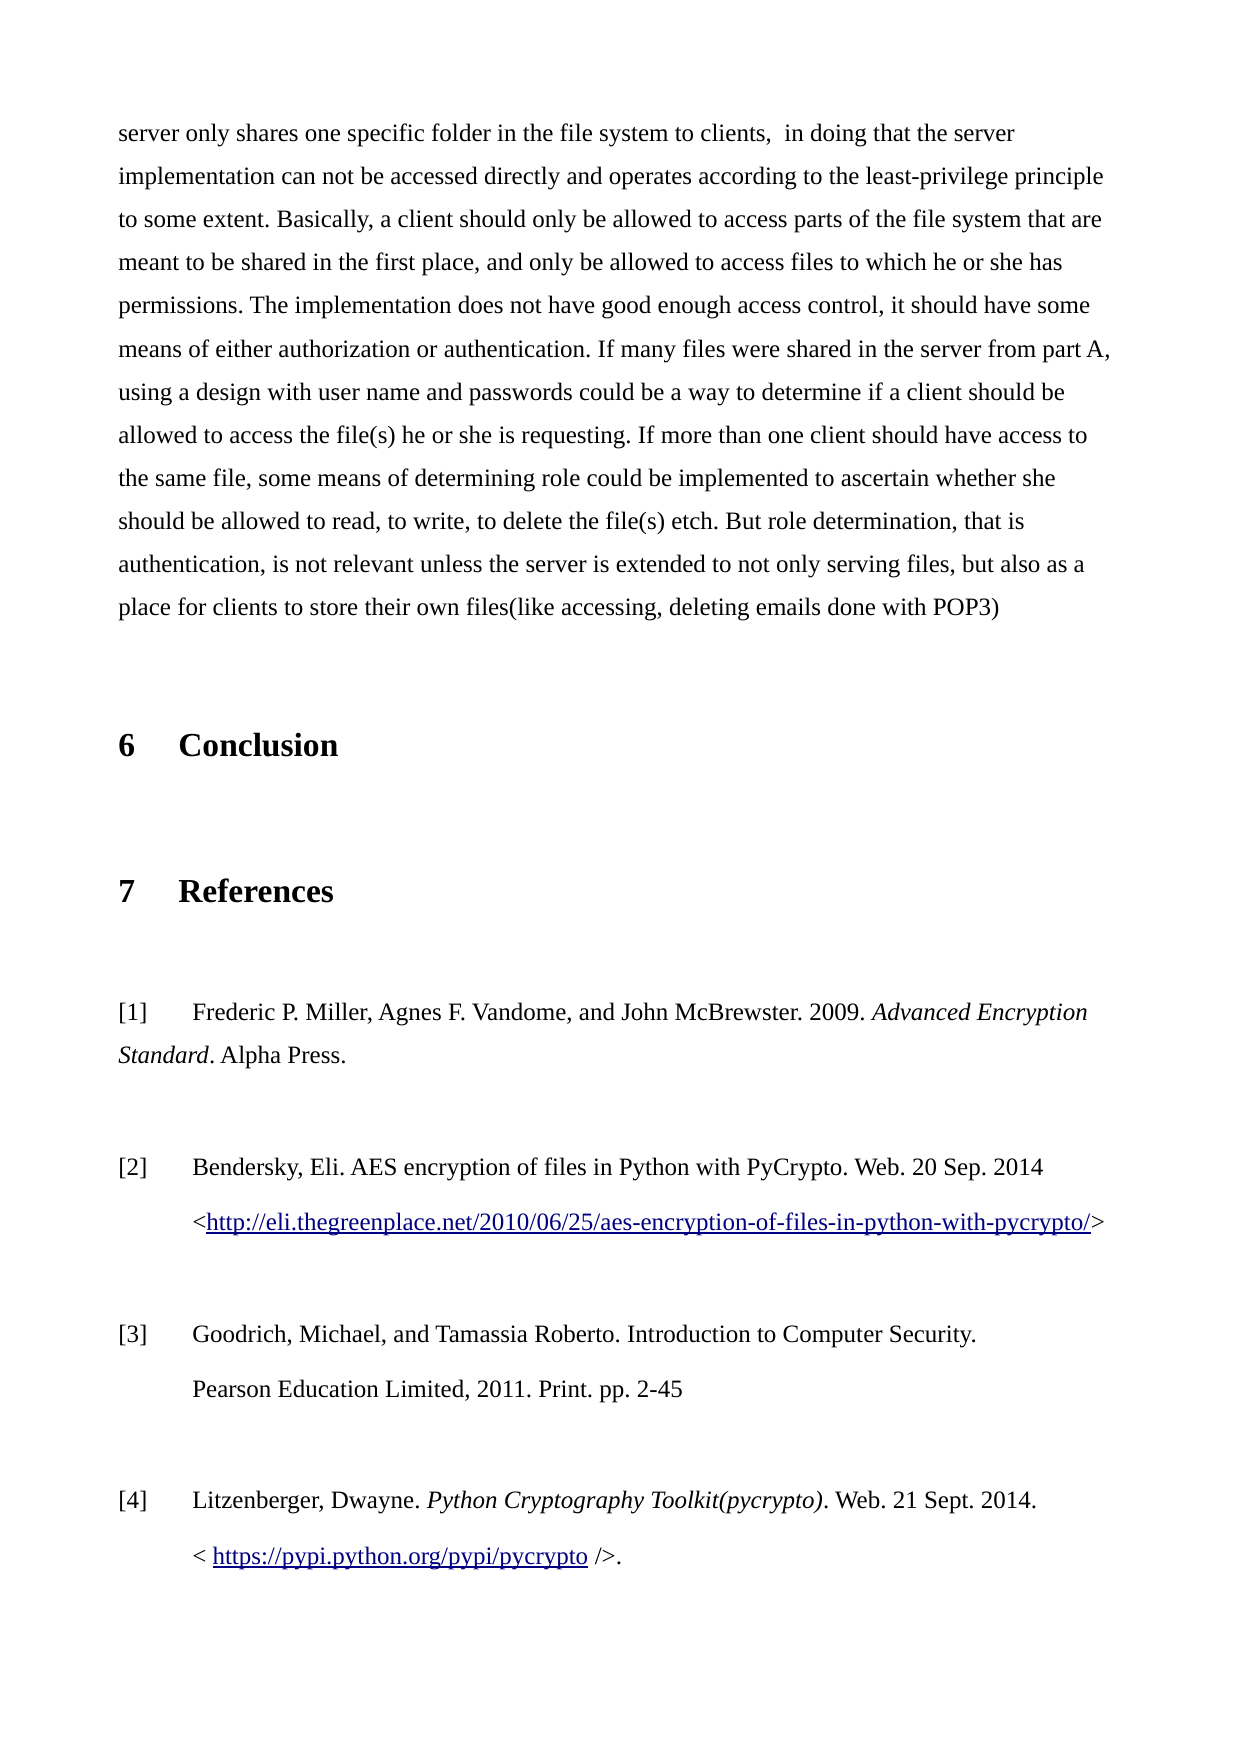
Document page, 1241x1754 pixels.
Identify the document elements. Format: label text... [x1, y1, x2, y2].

text < https://pypi.python.org/pypi/pycrypto />. [118, 1541, 1122, 1570]
text <http://eli.thegreenplace.net/2010/06/25/aes-encryption-of-files-in-python-with-pycrypto/> [118, 1207, 1122, 1236]
subtitle 6 Conclusion [118, 724, 1122, 763]
text [3] Goodrich, Michael, and Tamassia Roberto. Introduction to Computer Security. [118, 1319, 1122, 1347]
subtitle 7 References [118, 871, 1122, 910]
text server only shares one specific folder in the file system to clients, in doing that the server implementation can not be accessed directly and operates according to the least-privilege principle to some extent. Basically, a client should only be allowed to access parts of the file system that are meant to be shared in the first place, and only be allowed to access files to which he or she has permissions. The implementation does not have good enough access control, it should have some means of either authorization or authentication. If many files were shared in the server from part A, using a design with user name and passwords could be a way to determine if a client should be allowed to access the file(s) he or she is requesting. If more than one client should have access to the same file, some means of determining role could be implemented to ascertain whether she should be allowed to read, to write, to delete the file(s) etch. But role determination, that is authentication, is not relevant unless the server is extended to not only serving files, but also as a place for clients to store their own files(like accessing, deleting emails done with POP3) [118, 118, 1122, 621]
text Pearson Education Limited, 2011. Print. pp. 2-45 [118, 1374, 1122, 1403]
text [4] Litzenberger, Dwayne. Python Cryptography Toolkit(pycrypto). Web. 21 Sept. 2014. [118, 1486, 1122, 1514]
text [1] Frederic P. Miller, Agnes F. Vandome, and John McBrewster. 2009. Advanced Encryption Standard. Alpha Press. [118, 997, 1122, 1069]
text [2] Bendersky, Eli. AES encryption of files in Python with PyCrypto. Web. 20 Sep. 2014 [118, 1152, 1122, 1181]
